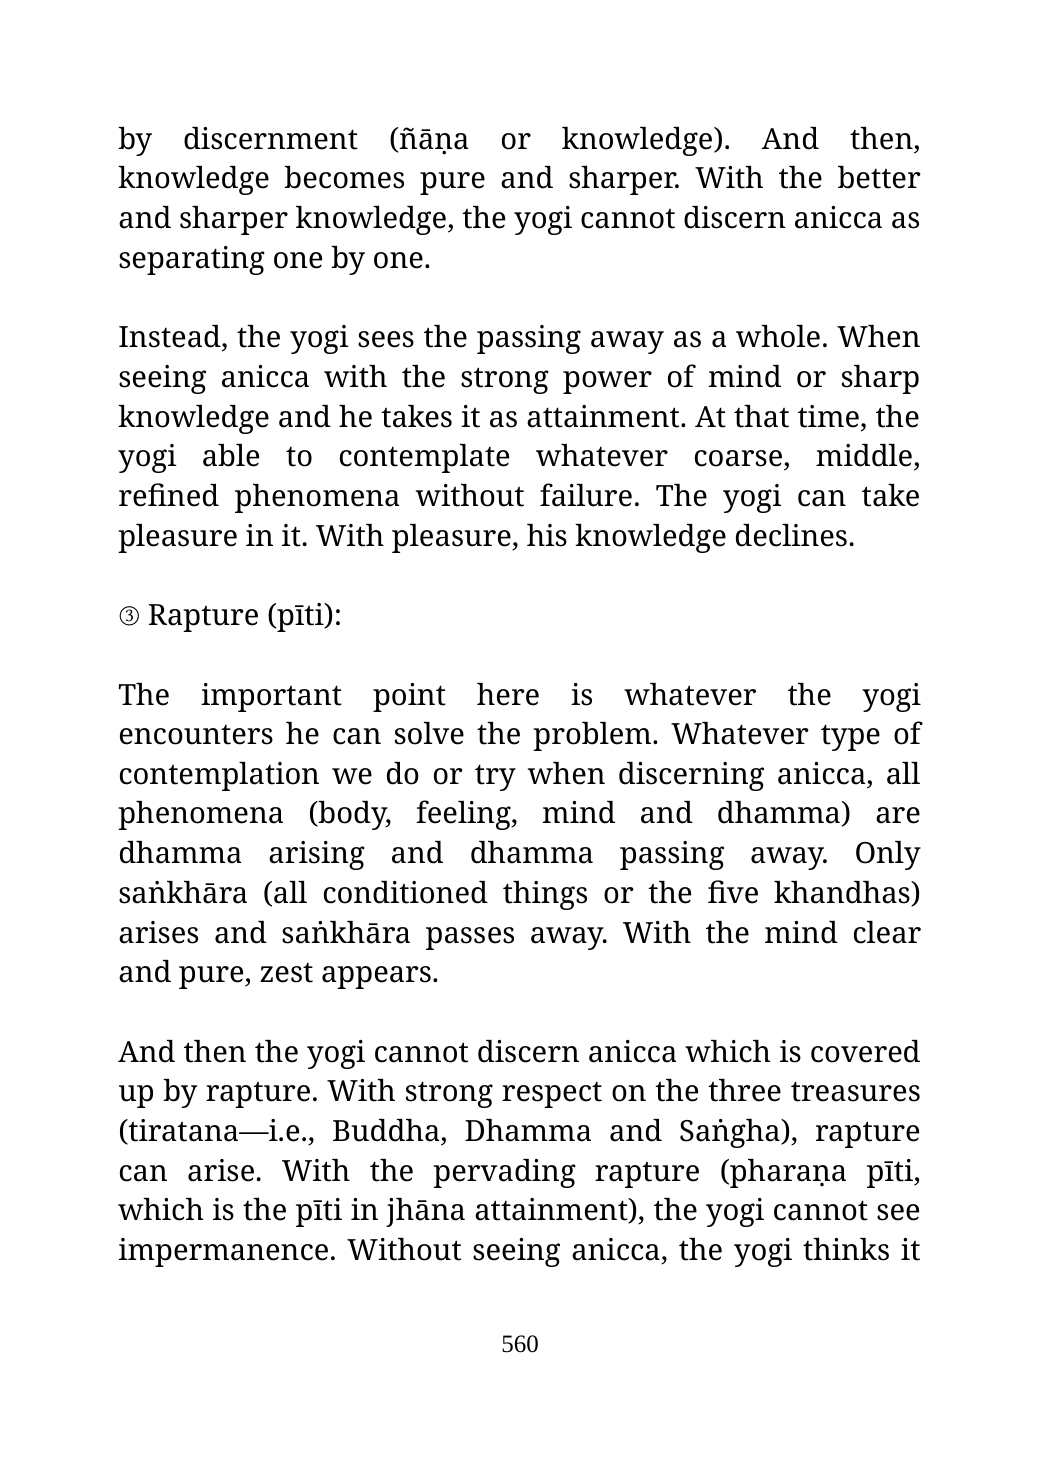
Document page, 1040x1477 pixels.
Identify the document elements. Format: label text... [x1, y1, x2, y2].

text by discernment (ñāṇa or knowledge). And then, knowledge becomes pure and sharper. With the better and sharper knowledge, the yogi cannot discern anicca as separating one by one. Instead, the yogi sees the passing away as a whole. When seeing anicca with the strong power of mind or sharp knowledge and he takes it as attainment. At that time, the yogi able to contemplate whatever coarse, middle, refined phenomena without failure. The yogi can take pleasure in it. With pleasure, his knowledge declines. ③ Rapture (pīti): The important point here is whatever the yogi encounters he can solve the problem. Whatever type of contemplation we do or try when discerning anicca, all phenomena (body, feeling, mind and dhamma) are dhamma arising and dhamma passing away. Only saṅkhāra (all conditioned things or the five khandhas) arises and saṅkhāra passes away. With the mind clear and pure, zest appears. And then the yogi cannot discern anicca which is covered up by rapture. With strong respect on the three treasures (tiratana—i.e., Buddha, Dhamma and Saṅgha), rapture can arise. With the pervading rapture (pharaṇa pīti, which is the pīti in jhāna attainment), the yogi cannot see impermanence. Without seeing anicca, the yogi thinks it [118, 118, 922, 1269]
